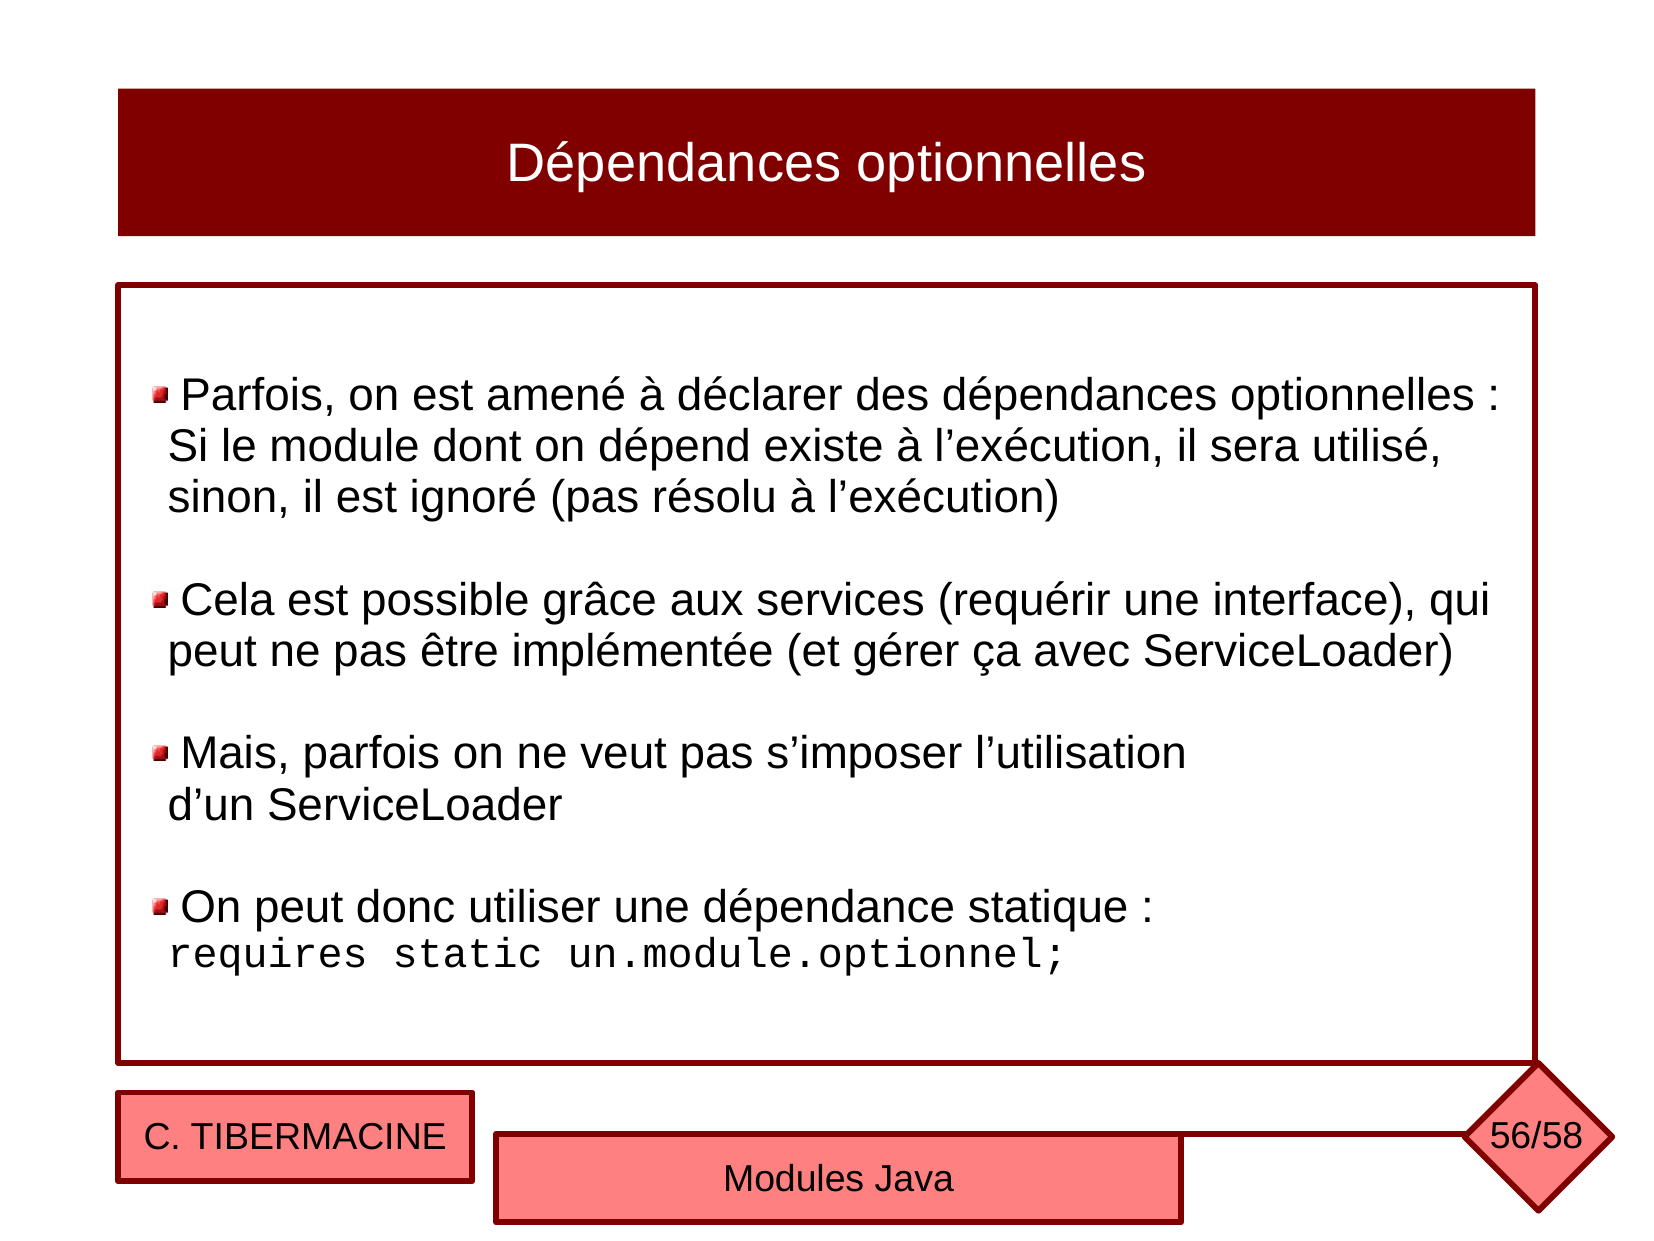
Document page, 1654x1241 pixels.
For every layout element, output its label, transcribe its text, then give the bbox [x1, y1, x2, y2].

text_box Modules Java [496, 1133, 1182, 1223]
picture [152, 591, 168, 608]
text_box C. TIBERMACINE [118, 1092, 473, 1182]
text_box Dépendances optionnelles [118, 88, 1536, 237]
text_box <numéro>/58 [1475, 1107, 1654, 1164]
text_box [1494, 1062, 1583, 1107]
picture [152, 386, 168, 403]
text_box [1491, 1164, 1586, 1211]
text_box Parfois, on est amené à déclarer des dépendances optionnelles : Si le module dont on dépend existe à l’exécution, il sera utilisé, sinon, il est ignoré (pas résolu à l’exécution) Cela est possible grâce aux services (requérir une interface), qui peut ne pas être implémentée (et gérer ça avec ServiceLoader) Mais, parfois on ne veut pas s’imposer l’utilisation d’un ServiceLoader On peut donc utiliser une dépendance statique : requires static un.module.optionnel; [118, 285, 1536, 1063]
picture [152, 745, 168, 761]
picture [152, 898, 168, 915]
text_box [1464, 1126, 1475, 1148]
